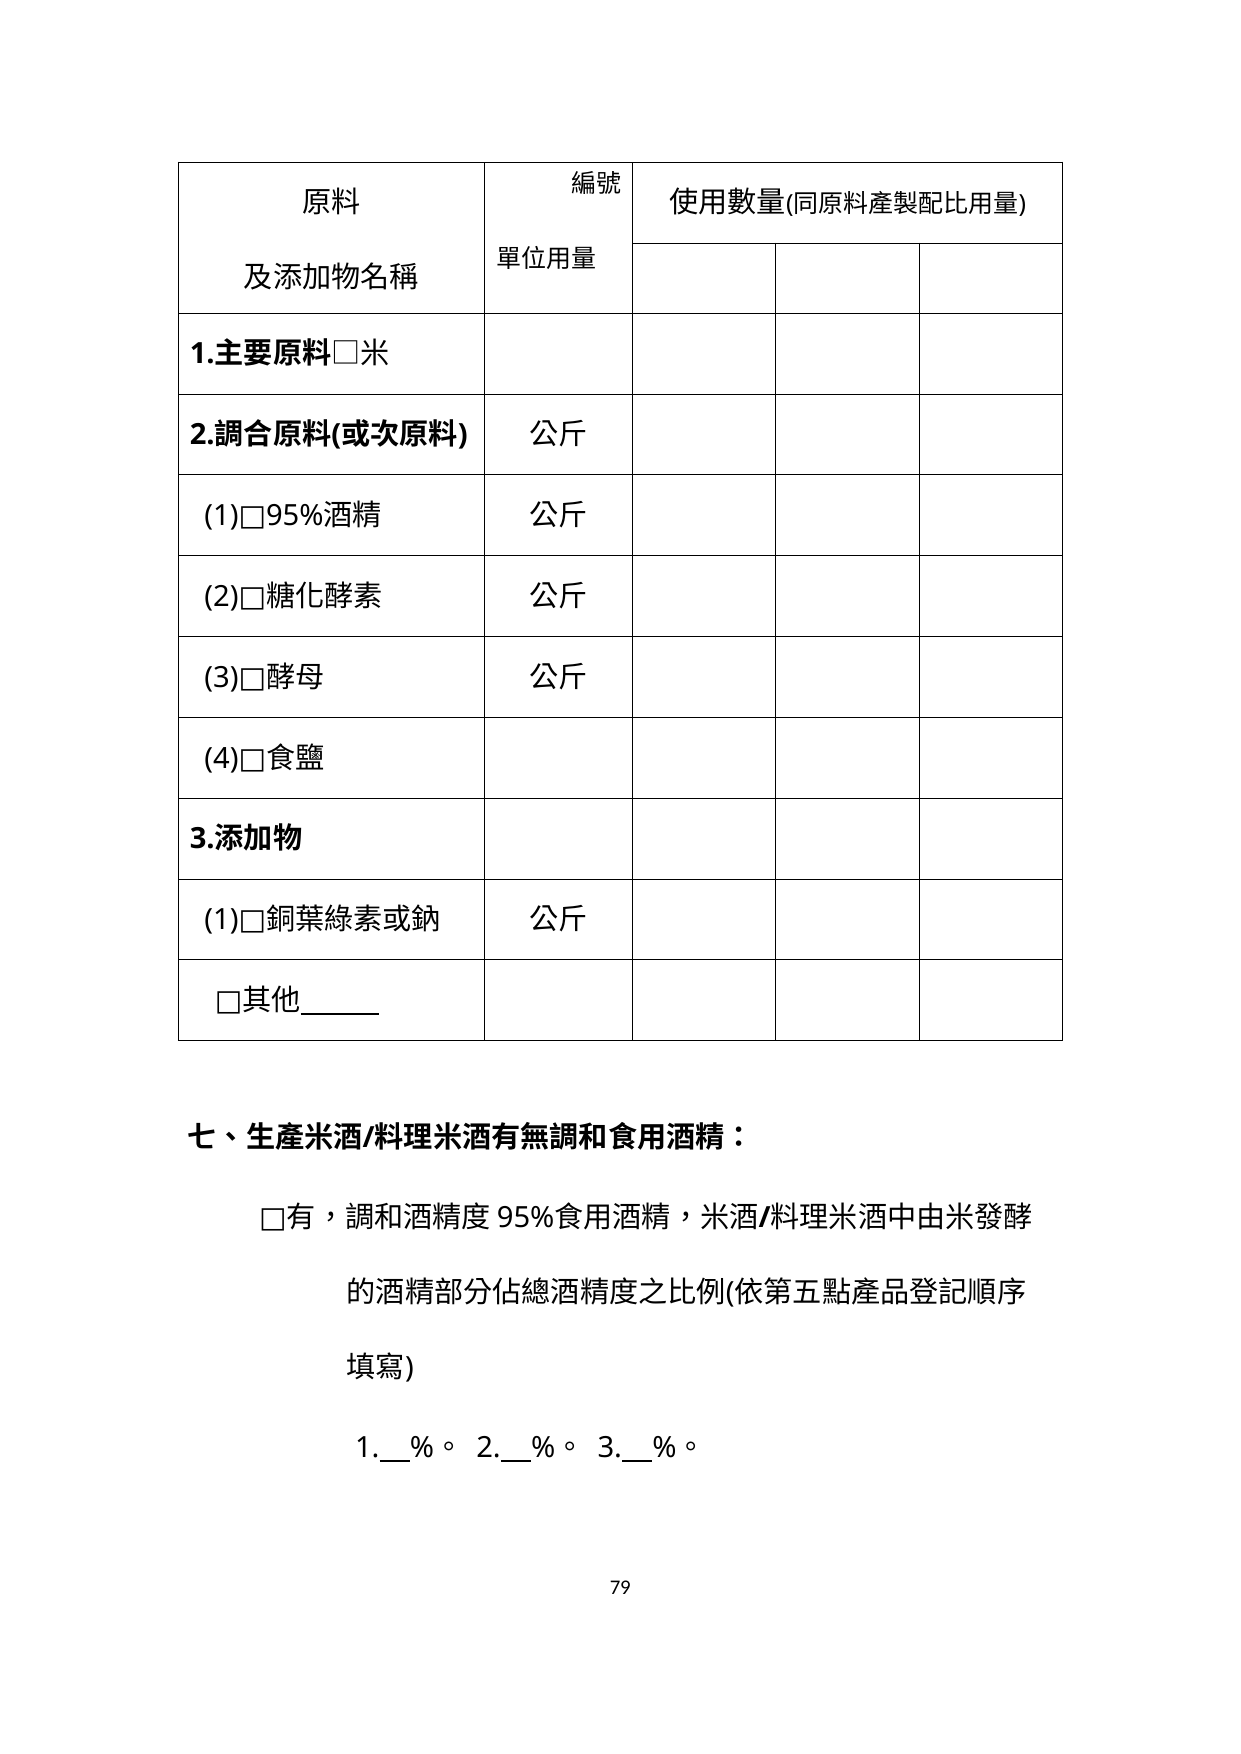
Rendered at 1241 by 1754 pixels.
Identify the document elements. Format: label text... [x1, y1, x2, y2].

table_cell [485, 314, 632, 393]
table_cell [633, 475, 775, 555]
table_cell [920, 475, 1062, 555]
table_cell 3.添加物 [179, 799, 484, 878]
table_cell [633, 314, 775, 393]
table_cell [633, 395, 775, 474]
table_cell [920, 880, 1062, 959]
table_cell [920, 718, 1062, 798]
table_cell (1)□銅葉綠素或鈉 [179, 880, 484, 959]
table_cell (4)□食鹽 [179, 718, 484, 798]
table_cell [633, 556, 775, 636]
table_header 原料 及添加物名稱 [179, 163, 484, 313]
table_cell 2.調合原料(或次原料) [179, 395, 484, 474]
table_cell [776, 475, 919, 555]
table_cell [485, 960, 632, 1040]
table_cell □其他 [179, 960, 484, 1040]
table_cell [633, 960, 775, 1040]
table_cell [776, 637, 919, 717]
table_cell [776, 556, 919, 636]
table_cell [920, 799, 1062, 878]
table_cell [485, 799, 632, 878]
text □有，調和酒精度95%食用酒精，米酒/料理米酒中由米發酵的酒精部分佔總酒精度之比例(依第五點產品登記順序填寫) [259, 1177, 1053, 1402]
table_cell [633, 880, 775, 959]
table_header 使用數量(同原料產製配比用量) [633, 163, 1062, 242]
table_cell [485, 718, 632, 798]
table_cell [920, 395, 1062, 474]
table_cell 1.主要原料□米 [179, 314, 484, 393]
table_cell [920, 244, 1062, 313]
table_cell [776, 718, 919, 798]
table_cell [776, 395, 919, 474]
table_cell [776, 880, 919, 959]
table_cell [920, 637, 1062, 717]
table_cell [920, 556, 1062, 636]
table_cell 公斤 [485, 395, 632, 474]
text 1. %。 2. %。 3. %。 [272, 1407, 1053, 1482]
table_cell [776, 799, 919, 878]
table_cell 公斤 [485, 637, 632, 717]
table_cell [776, 960, 919, 1040]
table_cell 公斤 [485, 880, 632, 959]
table_cell (2)□糖化酵素 [179, 556, 484, 636]
table_cell 公斤 [485, 475, 632, 555]
table_cell [633, 637, 775, 717]
text 七、生產米酒/料理米酒有無調和食用酒精： [187, 1097, 1053, 1172]
table_cell [920, 314, 1062, 393]
table_cell (3)□酵母 [179, 637, 484, 717]
table_cell [920, 960, 1062, 1040]
table_cell [633, 244, 775, 313]
table_header 編號 單位用量 [485, 163, 632, 313]
table_cell (1)□95%酒精 [179, 475, 484, 555]
table_cell [776, 314, 919, 393]
table_cell [633, 799, 775, 878]
table_cell 公斤 [485, 556, 632, 636]
table_cell [776, 244, 919, 313]
table_cell [633, 718, 775, 798]
